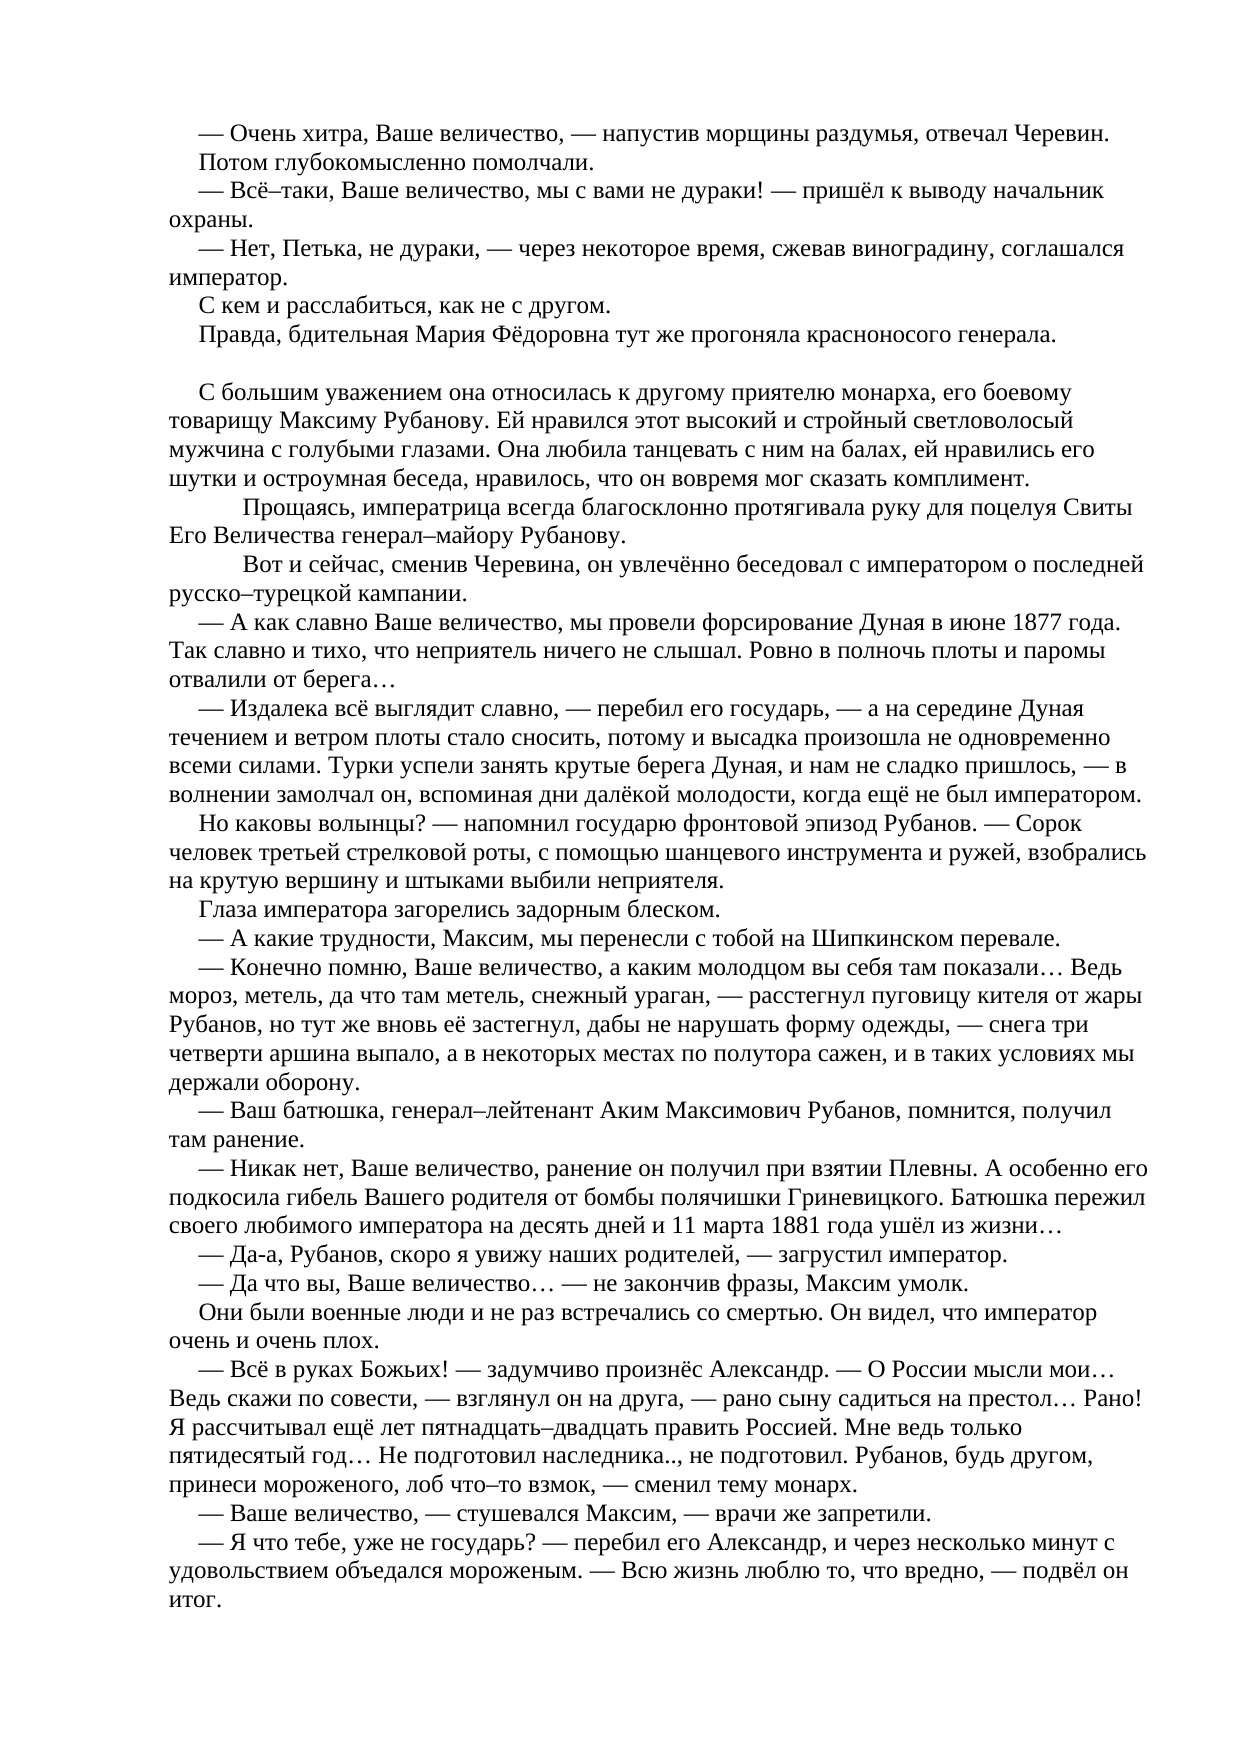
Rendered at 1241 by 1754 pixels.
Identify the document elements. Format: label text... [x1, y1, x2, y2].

text — Никак нет, Ваше величество, ранение он получил при взятии Плевны. А особенно его подкосила гибель Вашего родителя от бомбы полячишки Гриневицкого. Батюшка пережил своего любимого императора на десять дней и 11 марта 1881 года ушёл из жизни… [169, 1153, 1152, 1239]
text Потом глубокомысленно помолчали. [169, 147, 1152, 176]
text Правда, бдительная Мария Фёдоровна тут же прогоняла красноносого генерала. [169, 319, 1152, 348]
text Прощаясь, императрица всегда благосклонно протягивала руку для поцелуя Свиты Его Величества генерал–майору Рубанову. [169, 492, 1152, 549]
text — Очень хитра, Ваше величество, — напустив морщины раздумья, отвечал Черевин. [169, 118, 1152, 147]
text — Ваш батюшка, генерал–лейтенант Аким Максимович Рубанов, помнится, получил там ранение. [169, 1096, 1152, 1153]
text — Ваше величество, — стушевался Максим, — врачи же запретили. [169, 1498, 1152, 1527]
text — Конечно помню, Ваше величество, а каким молодцом вы себя там показали… Ведь мороз, метель, да что там метель, снежный ураган, — расстегнул пуговицу кителя от жары Рубанов, но тут же вновь её застегнул, дабы не нарушать форму одежды, — снега три четверти аршина выпало, а в некоторых местах по полутора сажен, и в таких условиях мы держали оборону. [169, 952, 1152, 1096]
text — А какие трудности, Максим, мы перенесли с тобой на Шипкинском перевале. [169, 923, 1152, 952]
text Вот и сейчас, сменив Черевина, он увлечённо беседовал с императором о последней русско–турецкой кампании. [169, 549, 1152, 607]
text — Нет, Петька, не дураки, — через некоторое время, сжевав виноградину, соглашался император. [169, 233, 1152, 291]
text — Всё–таки, Ваше величество, мы с вами не дураки! — пришёл к выводу начальник охраны. [169, 176, 1152, 233]
text С кем и расслабиться, как не с другом. [169, 291, 1152, 319]
text Глаза императора загорелись задорным блеском. [169, 894, 1152, 923]
text Они были военные люди и не раз встречались со смертью. Он видел, что император очень и очень плох. [169, 1297, 1152, 1354]
text — А как славно Ваше величество, мы провели форсирование Дуная в июне 1877 года. Так славно и тихо, что неприятель ничего не слышал. Ровно в полночь плоты и паромы отвалили от берега… [169, 607, 1152, 693]
text — Всё в руках Божьих! — задумчиво произнёс Александр. — О России мысли мои… Ведь скажи по совести, — взглянул он на друга, — рано сыну садиться на престол… Рано! Я рассчитывал ещё лет пятнадцать–двадцать править Россией. Мне ведь только пятидесятый год… Не подготовил наследника.., не подготовил. Рубанов, будь другом, принеси мороженого, лоб что–то взмок, — сменил тему монарх. [169, 1354, 1152, 1498]
text Но каковы волынцы? — напомнил государю фронтовой эпизод Рубанов. — Сорок человек третьей стрелковой роты, с помощью шанцевого инструмента и ружей, взобрались на крутую вершину и штыками выбили неприятеля. [169, 808, 1152, 894]
text — Да-а, Рубанов, скоро я увижу наших родителей, — загрустил император. [169, 1239, 1152, 1268]
text — Издалека всё выглядит славно, — перебил его государь, — а на середине Дуная течением и ветром плоты стало сносить, потому и высадка произошла не одновременно всеми силами. Турки успели занять крутые берега Дуная, и нам не сладко пришлось, — в волнении замолчал он, вспоминая дни далёкой молодости, когда ещё не был императором. [169, 693, 1152, 808]
text — Да что вы, Ваше величество… — не закончив фразы, Максим умолк. [169, 1268, 1152, 1297]
text — Я что тебе, уже не государь? — перебил его Александр, и через несколько минут с удовольствием объедался мороженым. — Всю жизнь люблю то, что вредно, — подвёл он итог. [169, 1527, 1152, 1613]
text С большим уважением она относилась к другому приятелю монарха, его боевому товарищу Максиму Рубанову. Ей нравился этот высокий и стройный светловолосый мужчина с голубыми глазами. Она любила танцевать с ним на балах, ей нравились его шутки и остроумная беседа, нравилось, что он вовремя мог сказать комплимент. [169, 377, 1152, 492]
